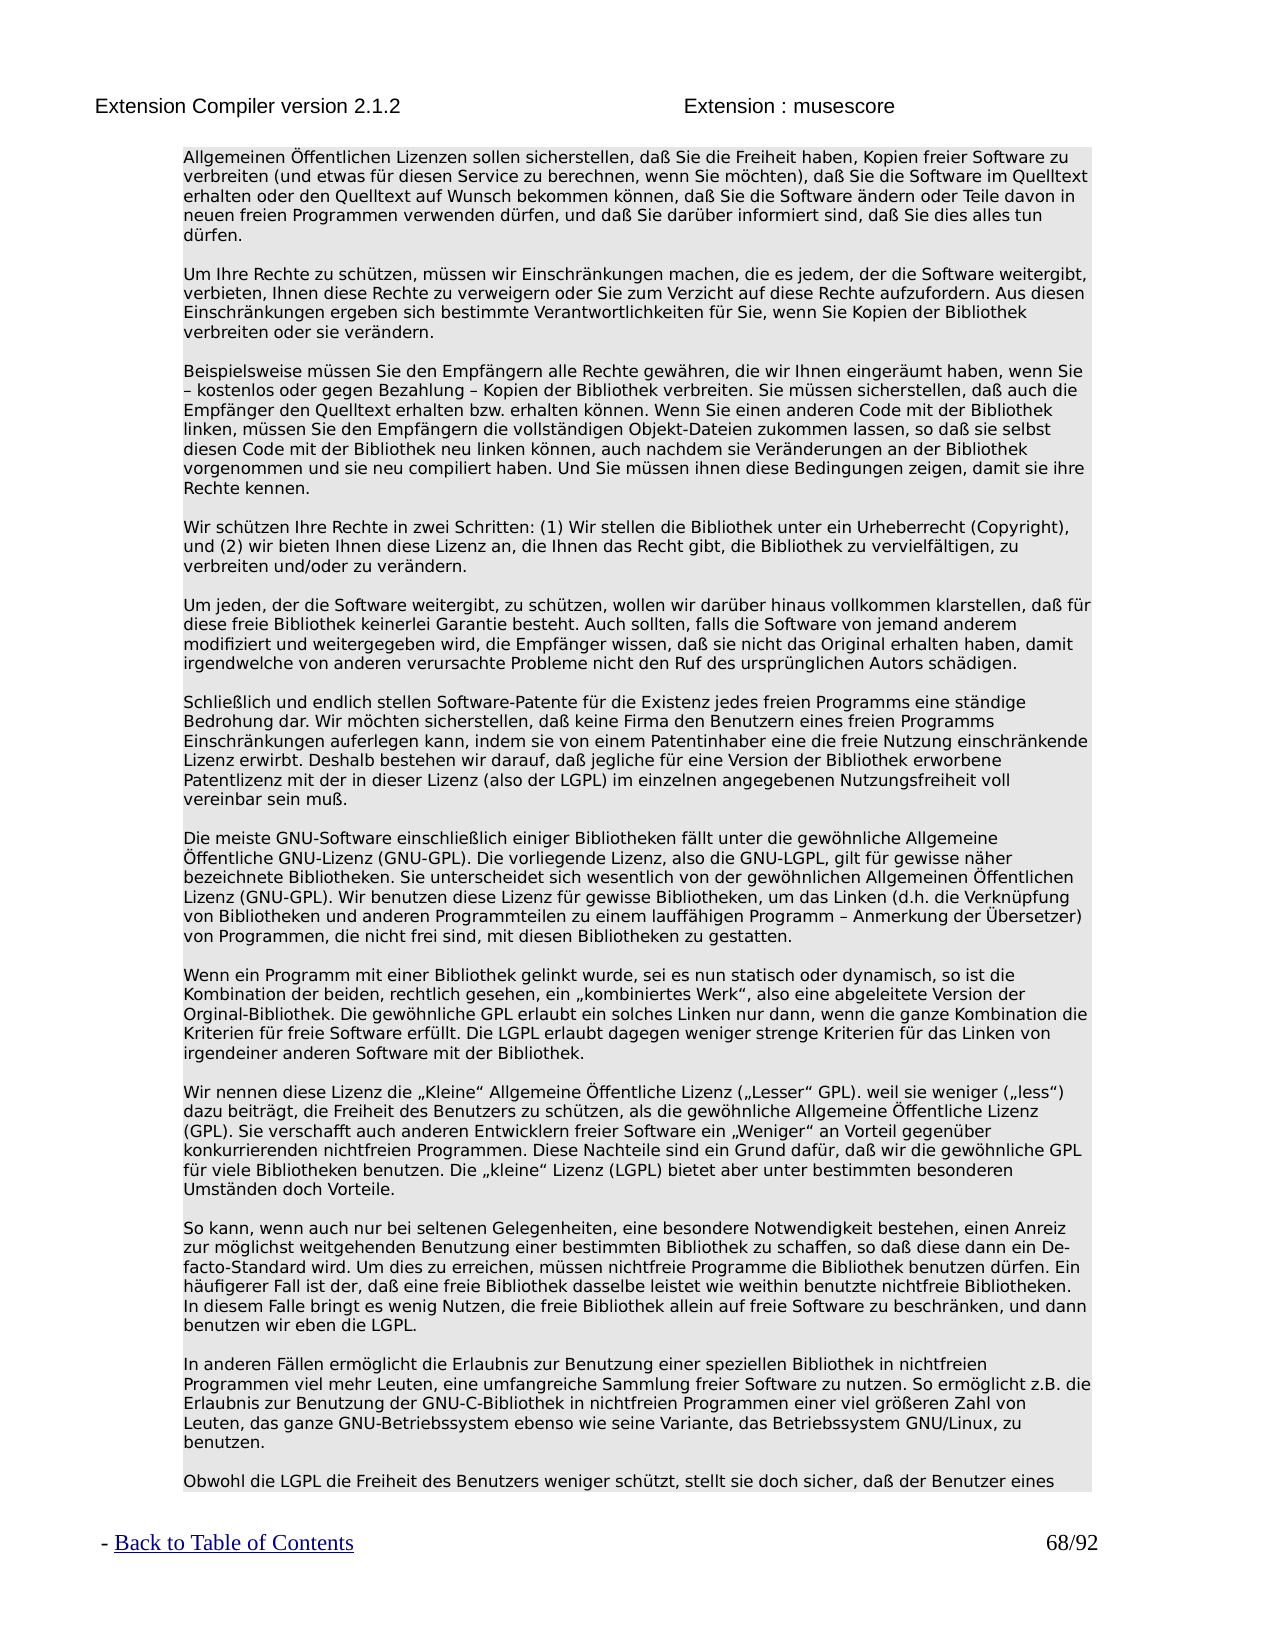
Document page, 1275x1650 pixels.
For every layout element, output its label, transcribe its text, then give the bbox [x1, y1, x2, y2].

text Um Ihre Rechte zu schützen, müssen wir Einschränkungen machen, die es jedem, der die Software weitergibt, verbieten, Ihnen diese Rechte zu verweigern oder Sie zum Verzicht auf diese Rechte aufzufordern. Aus diesen Einschränkungen ergeben sich bestimmte Verantwortlichkeiten für Sie, wenn Sie Kopien der Bibliothek verbreiten oder sie verändern. [183, 264, 1092, 342]
text Obwohl die LGPL die Freiheit des Benutzers weniger schützt, stellt sie doch sicher, daß der Benutzer eines [183, 1472, 1092, 1492]
text Die meiste GNU-Software einschließlich einiger Bibliotheken fällt unter die gewöhnliche Allgemeine Öffentliche GNU-Lizenz (GNU-GPL). Die vorliegende Lizenz, also die GNU-LGPL, gilt für gewisse näher bezeichnete Bibliotheken. Sie unterscheidet sich wesentlich von der gewöhnlichen Allgemeinen Öffentlichen Lizenz (GNU-GPL). Wir benutzen diese Lizenz für gewisse Bibliotheken, um das Linken (d.h. die Verknüpfung von Bibliotheken und anderen Programmteilen zu einem lauffähigen Programm – Anmerkung der Übersetzer) von Programmen, die nicht frei sind, mit diesen Bibliotheken zu gestatten. [183, 829, 1092, 946]
text Wenn ein Programm mit einer Bibliothek gelinkt wurde, sei es nun statisch oder dynamisch, so ist die Kombination der beiden, rechtlich gesehen, ein „kombiniertes Werk“, also eine abgeleitete Version der Orginal-Bibliothek. Die gewöhnliche GPL erlaubt ein solches Linken nur dann, wenn die ganze Kombination die Kriterien für freie Software erfüllt. Die LGPL erlaubt dagegen weniger strenge Kriterien für das Linken von irgendeiner anderen Software mit der Bibliothek. [183, 966, 1092, 1063]
text Beispielsweise müssen Sie den Empfängern alle Rechte gewähren, die wir Ihnen eingeräumt haben, wenn Sie – kostenlos oder gegen Bezahlung – Kopien der Bibliothek verbreiten. Sie müssen sicherstellen, daß auch die Empfänger den Quelltext erhalten bzw. erhalten können. Wenn Sie einen anderen Code mit der Bibliothek linken, müssen Sie den Empfängern die vollständigen Objekt-Dateien zukommen lassen, so daß sie selbst diesen Code mit der Bibliothek neu linken können, auch nachdem sie Veränderungen an der Bibliothek vorgenommen und sie neu compiliert haben. Und Sie müssen ihnen diese Bedingungen zeigen, damit sie ihre Rechte kennen. [183, 362, 1092, 498]
text Wir schützen Ihre Rechte in zwei Schritten: (1) Wir stellen die Bibliothek unter ein Urheberrecht (Copyright), und (2) wir bieten Ihnen diese Lizenz an, die Ihnen das Recht gibt, die Bibliothek zu vervielfältigen, zu verbreiten und/oder zu verändern. [183, 518, 1092, 576]
text In anderen Fällen ermöglicht die Erlaubnis zur Benutzung einer speziellen Bibliothek in nichtfreien Programmen viel mehr Leuten, eine umfangreiche Sammlung freier Software zu nutzen. So ermöglicht z.B. die Erlaubnis zur Benutzung der GNU-C-Bibliothek in nichtfreien Programmen einer viel größeren Zahl von Leuten, das ganze GNU-Betriebssystem ebenso wie seine Variante, das Betriebssystem GNU/Linux, zu benutzen. [183, 1355, 1092, 1453]
text Schließlich und endlich stellen Software-Patente für die Existenz jedes freien Programms eine ständige Bedrohung dar. Wir möchten sicherstellen, daß keine Firma den Benutzern eines freien Programms Einschränkungen auferlegen kann, indem sie von einem Patentinhaber eine die freie Nutzung einschränkende Lizenz erwirbt. Deshalb bestehen wir darauf, daß jegliche für eine Version der Bibliothek erworbene Patentlizenz mit der in dieser Lizenz (also der LGPL) im einzelnen angegebenen Nutzungsfreiheit voll vereinbar sein muß. [183, 693, 1092, 810]
text Allgemeinen Öffentlichen Lizenzen sollen sicherstellen, daß Sie die Freiheit haben, Kopien freier Software zu verbreiten (und etwas für diesen Service zu berechnen, wenn Sie möchten), daß Sie die Software im Quelltext erhalten oder den Quelltext auf Wunsch bekommen können, daß Sie die Software ändern oder Teile davon in neuen freien Programmen verwenden dürfen, und daß Sie darüber informiert sind, daß Sie dies alles tun dürfen. [183, 147, 1092, 245]
text Um jeden, der die Software weitergibt, zu schützen, wollen wir darüber hinaus vollkommen klarstellen, daß für diese freie Bibliothek keinerlei Garantie besteht. Auch sollten, falls die Software von jemand anderem modifiziert und weitergegeben wird, die Empfänger wissen, daß sie nicht das Original erhalten haben, damit irgendwelche von anderen verursachte Probleme nicht den Ruf des ursprünglichen Autors schädigen. [183, 596, 1092, 673]
text So kann, wenn auch nur bei seltenen Gelegenheiten, eine besondere Notwendigkeit bestehen, einen Anreiz zur möglichst weitgehenden Benutzung einer bestimmten Bibliothek zu schaffen, so daß diese dann ein De-facto-Standard wird. Um dies zu erreichen, müssen nichtfreie Programme die Bibliothek benutzen dürfen. Ein häufigerer Fall ist der, daß eine freie Bibliothek dasselbe leistet wie weithin benutzte nichtfreie Bibliotheken. In diesem Falle bringt es wenig Nutzen, die freie Bibliothek allein auf freie Software zu beschränken, und dann benutzen wir eben die LGPL. [183, 1219, 1092, 1336]
text Wir nennen diese Lizenz die „Kleine“ Allgemeine Öffentliche Lizenz („Lesser“ GPL). weil sie weniger („less“) dazu beiträgt, die Freiheit des Benutzers zu schützen, als die gewöhnliche Allgemeine Öffentliche Lizenz (GPL). Sie verschafft auch anderen Entwicklern freier Software ein „Weniger“ an Vorteil gegenüber konkurrierenden nichtfreien Programmen. Diese Nachteile sind ein Grund dafür, daß wir die gewöhnliche GPL für viele Bibliotheken benutzen. Die „kleine“ Lizenz (LGPL) bietet aber unter bestimmten besonderen Umständen doch Vorteile. [183, 1082, 1092, 1199]
